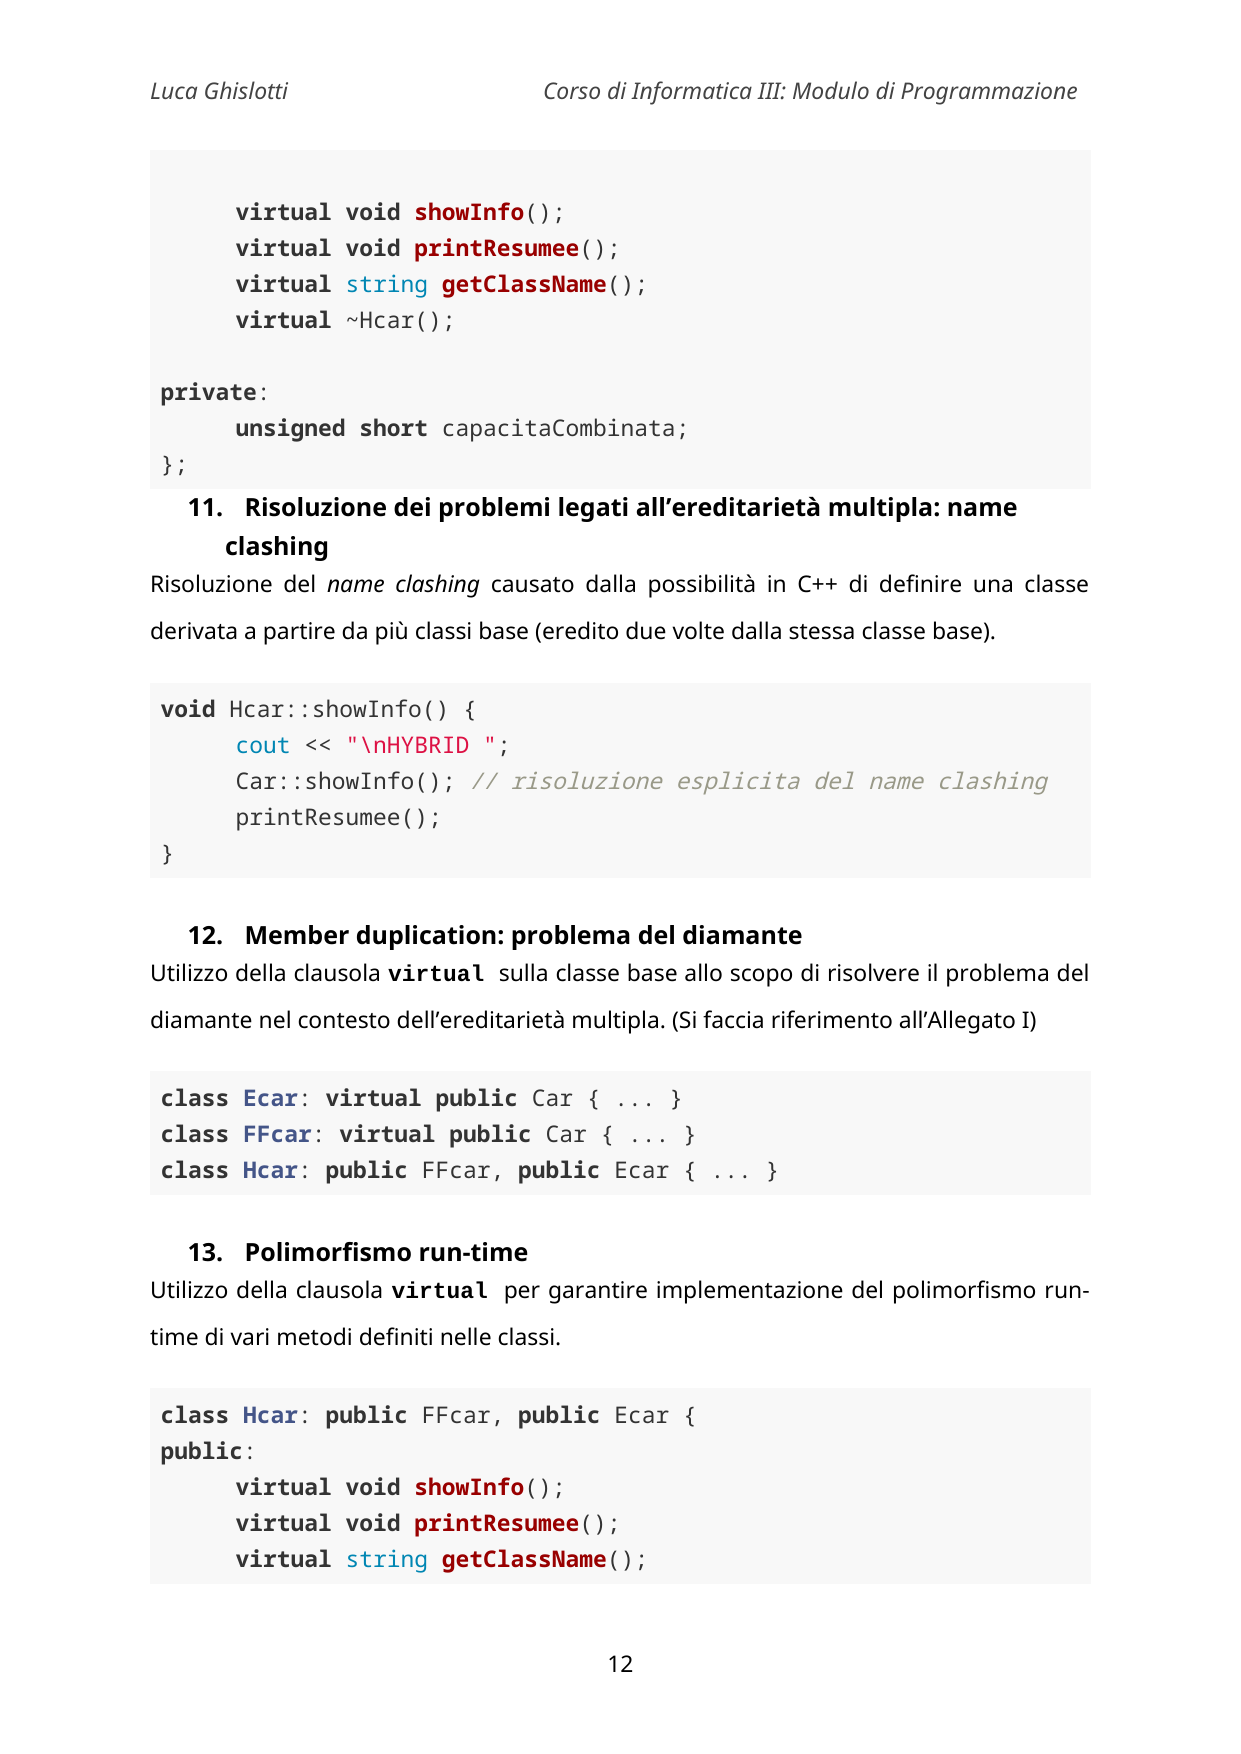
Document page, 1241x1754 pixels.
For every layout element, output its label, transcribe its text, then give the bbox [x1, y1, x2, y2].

subtitle Member duplication: problema del diamante [187, 917, 1090, 952]
table_header virtual void showInfo(); virtual void printResumee(); virtual string getClassName(); virtual ~Hcar(); private: unsigned short capacitaCombinata; }; [150, 150, 1091, 489]
table_header class Ecar: virtual public Car { ... } class FFcar: virtual public Car { ... } class Hcar: public FFcar, public Ecar { ... } [150, 1071, 1091, 1195]
text Utilizzo della clausola virtual sulla classe base allo scopo di risolvere il problema del diamante nel contesto dell’ereditarietà multipla. (Si faccia riferimento all’Allegato I) [150, 957, 1090, 1035]
text Risoluzione del name clashing causato dalla possibilità in C++ di definire una classe derivata a partire da più classi base (eredito due volte dalla stessa classe base). [150, 568, 1090, 646]
table_header void Hcar::showInfo() { cout << "\nHYBRID "; Car::showInfo(); // risoluzione esplicita del name clashing printResumee(); } [150, 683, 1091, 878]
subtitle Polimorfismo run-time [187, 1234, 1090, 1268]
text Utilizzo della clausola virtual per garantire implementazione del polimorfismo run-time di vari metodi definiti nelle classi. [150, 1274, 1090, 1352]
table_header class Hcar: public FFcar, public Ecar { public: virtual void showInfo(); virtual void printResumee(); virtual string getClassName(); [150, 1388, 1091, 1584]
subtitle Risoluzione dei problemi legati all’ereditarietà multipla: name clashing [187, 489, 1090, 563]
